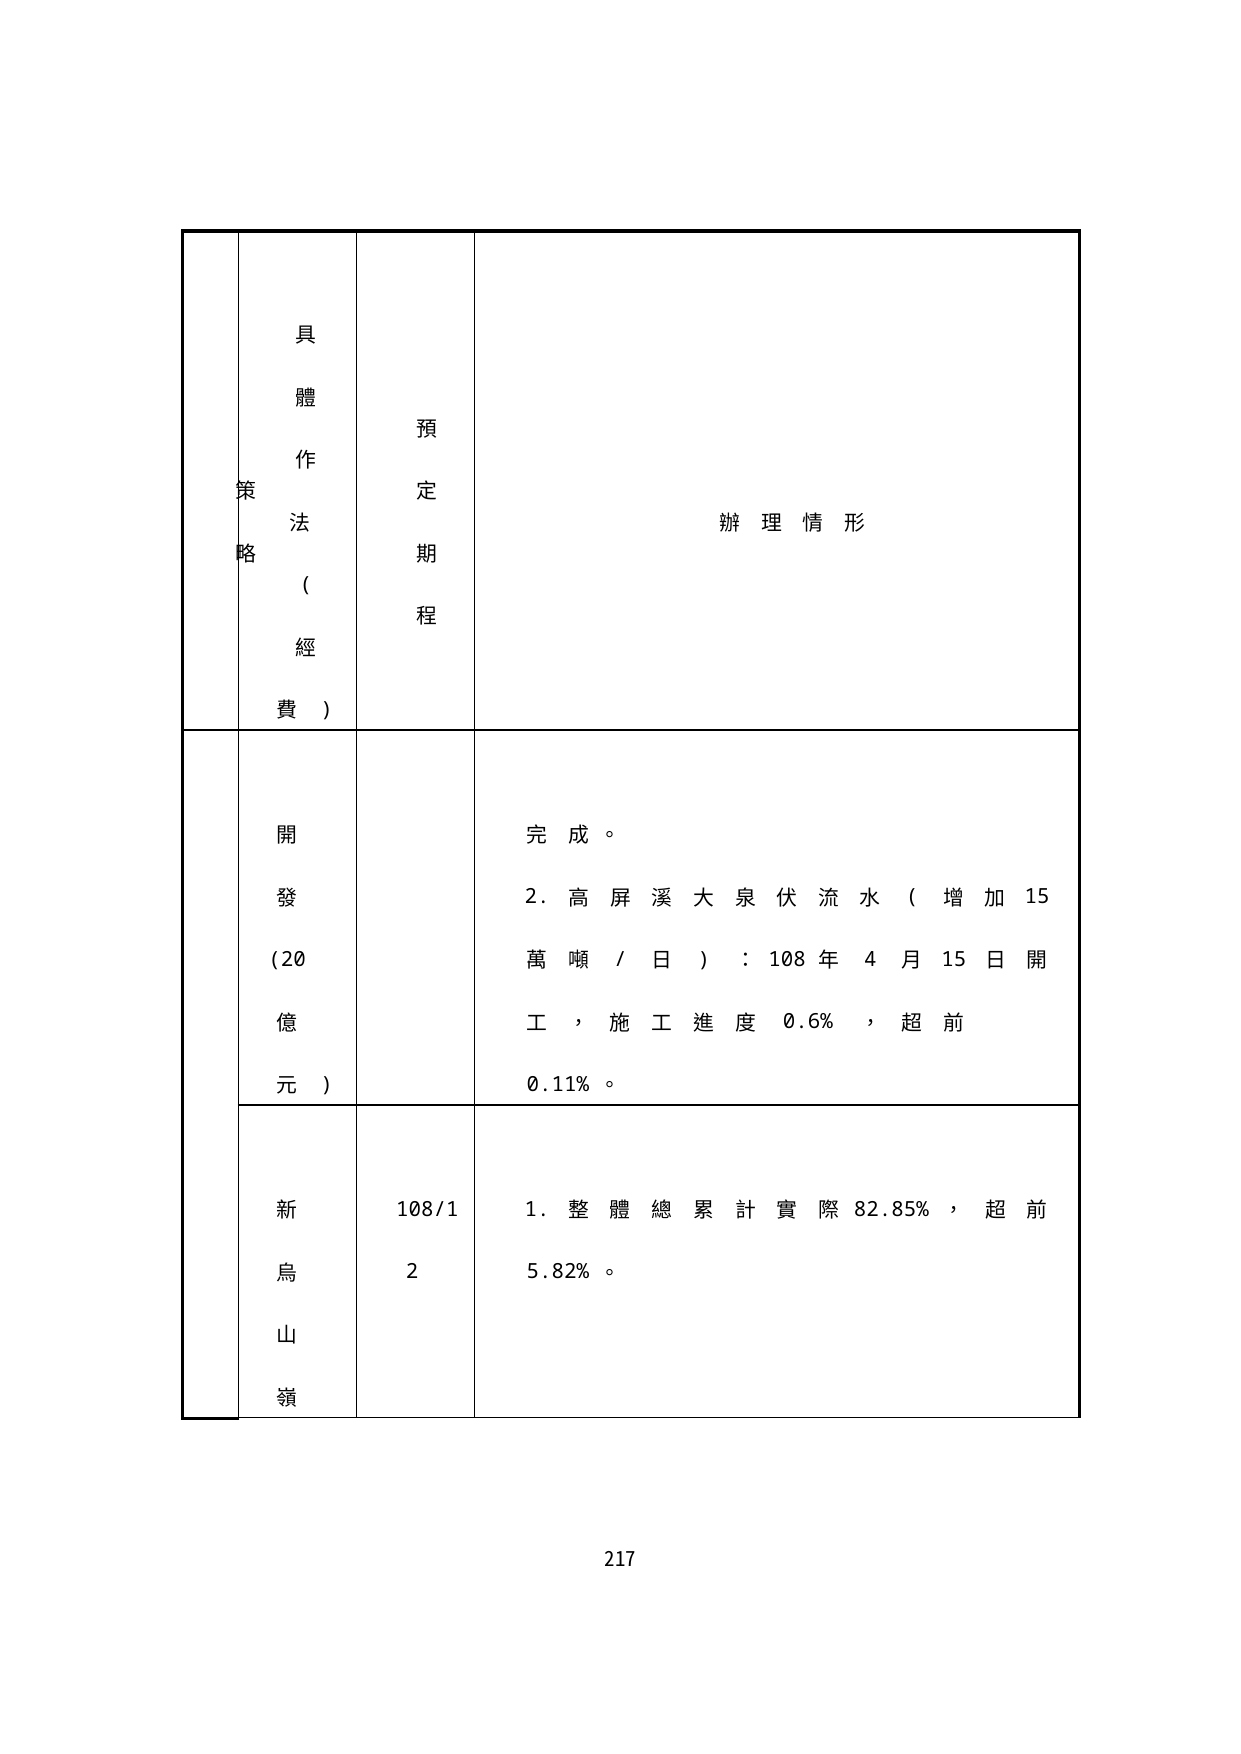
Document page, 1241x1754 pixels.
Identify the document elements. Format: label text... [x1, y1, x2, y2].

table_header 具體作法(經費) [239, 233, 356, 729]
table_cell 1.整體總累計實際82.85%，超前5.82%。 [475, 1106, 1078, 1417]
table_cell 伏流水開發 (20億元) [239, 731, 356, 1104]
table_cell 108/12 [357, 1106, 474, 1417]
table_cell [357, 731, 474, 1104]
table_header 預定期程 [357, 233, 474, 729]
table_cell 新烏山嶺 [239, 1106, 356, 1417]
table_cell 完成。 2.高屏溪大泉伏流水(增加15萬噸/日)：108年4月15日開工，施工進度0.6%，超前0.11%。 [475, 731, 1078, 1104]
table_header 策略 [184, 233, 238, 729]
table_header 辦理情形 [475, 233, 1078, 729]
table_cell 備援 [184, 731, 238, 1417]
